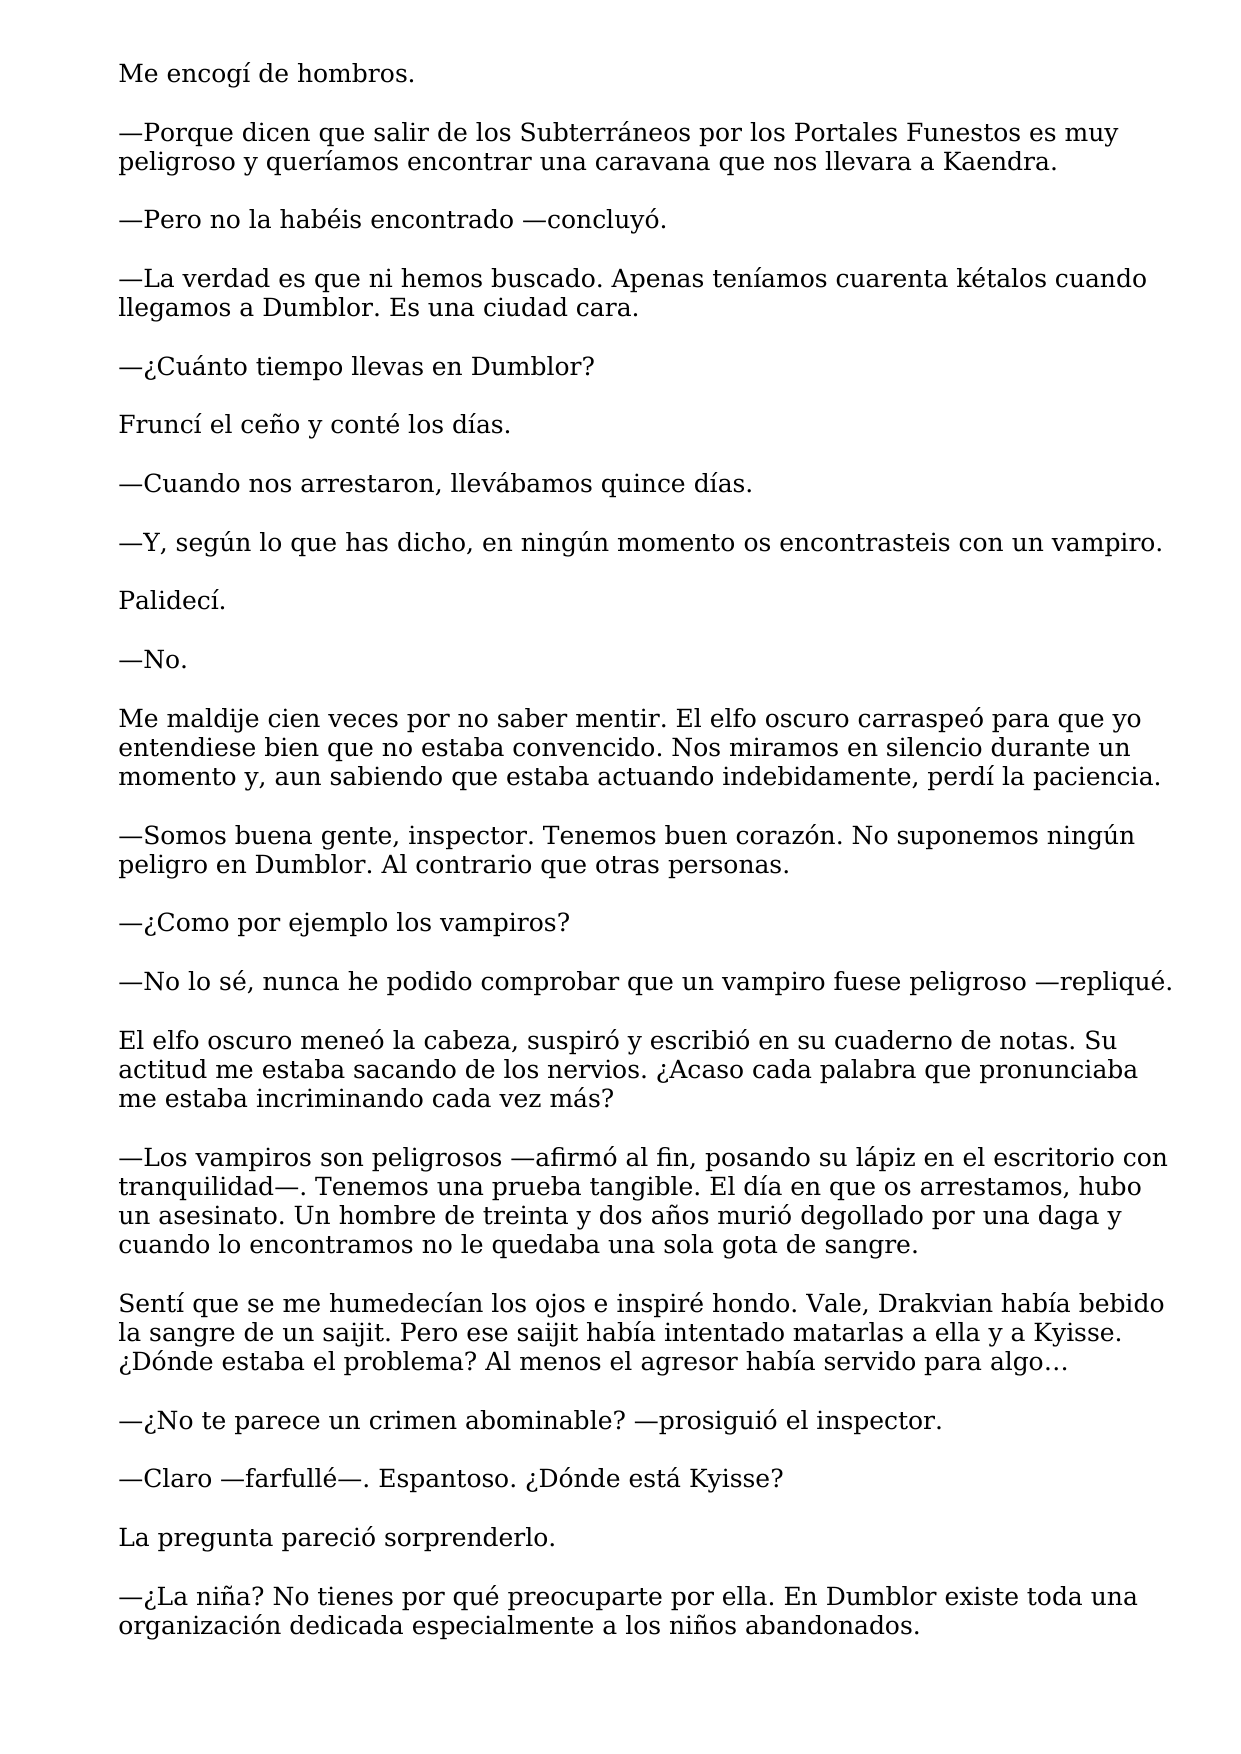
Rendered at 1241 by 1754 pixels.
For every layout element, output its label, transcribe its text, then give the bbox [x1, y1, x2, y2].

text —La verdad es que ni hemos buscado. Apenas teníamos cuarenta kétalos cuando llegamos a Dumblor. Es una ciudad cara. [118, 264, 1181, 322]
text —¿Como por ejemplo los vampiros? [118, 909, 1181, 938]
text —¿No te parece un crimen abominable? —prosiguió el inspector. [118, 1406, 1181, 1435]
text —¿La niña? No tienes por qué preocuparte por ella. En Dumblor existe toda una organización dedicada especialmente a los niños abandonados. [118, 1582, 1181, 1640]
text —Cuando nos arrestaron, llevábamos quince días. [118, 469, 1181, 498]
text Palidecí. [118, 587, 1181, 616]
text El elfo oscuro meneó la cabeza, suspiró y escribió en su cuaderno de notas. Su actitud me estaba sacando de los nervios. ¿Acaso cada palabra que pronunciaba me estaba incriminando cada vez más? [118, 1026, 1181, 1113]
text Sentí que se me humedecían los ojos e inspiré hondo. Vale, Drakvian había bebido la sangre de un saijit. Pero ese saijit había intentado matarlas a ella y a Kyisse. ¿Dónde estaba el problema? Al menos el agresor había servido para algo… [118, 1289, 1181, 1377]
text —Pero no la habéis encontrado —concluyó. [118, 206, 1181, 235]
text —No. [118, 645, 1181, 674]
text Me encogí de hombros. [118, 59, 1181, 88]
text —Porque dicen que salir de los Subterráneos por los Portales Funestos es muy peligroso y queríamos encontrar una caravana que nos llevara a Kaendra. [118, 118, 1181, 176]
text —¿Cuánto tiempo llevas en Dumblor? [118, 352, 1181, 381]
text —Somos buena gente, inspector. Tenemos buen corazón. No suponemos ningún peligro en Dumblor. Al contrario que otras personas. [118, 821, 1181, 879]
text —Los vampiros son peligrosos —afirmó al fin, posando su lápiz en el escritorio con tranquilidad—. Tenemos una prueba tangible. El día en que os arrestamos, hubo un asesinato. Un hombre de treinta y dos años murió degollado por una daga y cuando lo encontramos no le quedaba una sola gota de sangre. [118, 1143, 1181, 1259]
text Me maldije cien veces por no saber mentir. El elfo oscuro carraspeó para que yo entendiese bien que no estaba convencido. Nos miramos en silencio durante un momento y, aun sabiendo que estaba actuando indebidamente, perdí la paciencia. [118, 704, 1181, 791]
text Fruncí el ceño y conté los días. [118, 411, 1181, 440]
text —No lo sé, nunca he podido comprobar que un vampiro fuese peligroso —repliqué. [118, 967, 1181, 996]
text —Claro —farfullé—. Espantoso. ¿Dónde está Kyisse? [118, 1465, 1181, 1494]
text —Y, según lo que has dicho, en ningún momento os encontrasteis con un vampiro. [118, 528, 1181, 557]
text La pregunta pareció sorprenderlo. [118, 1523, 1181, 1552]
